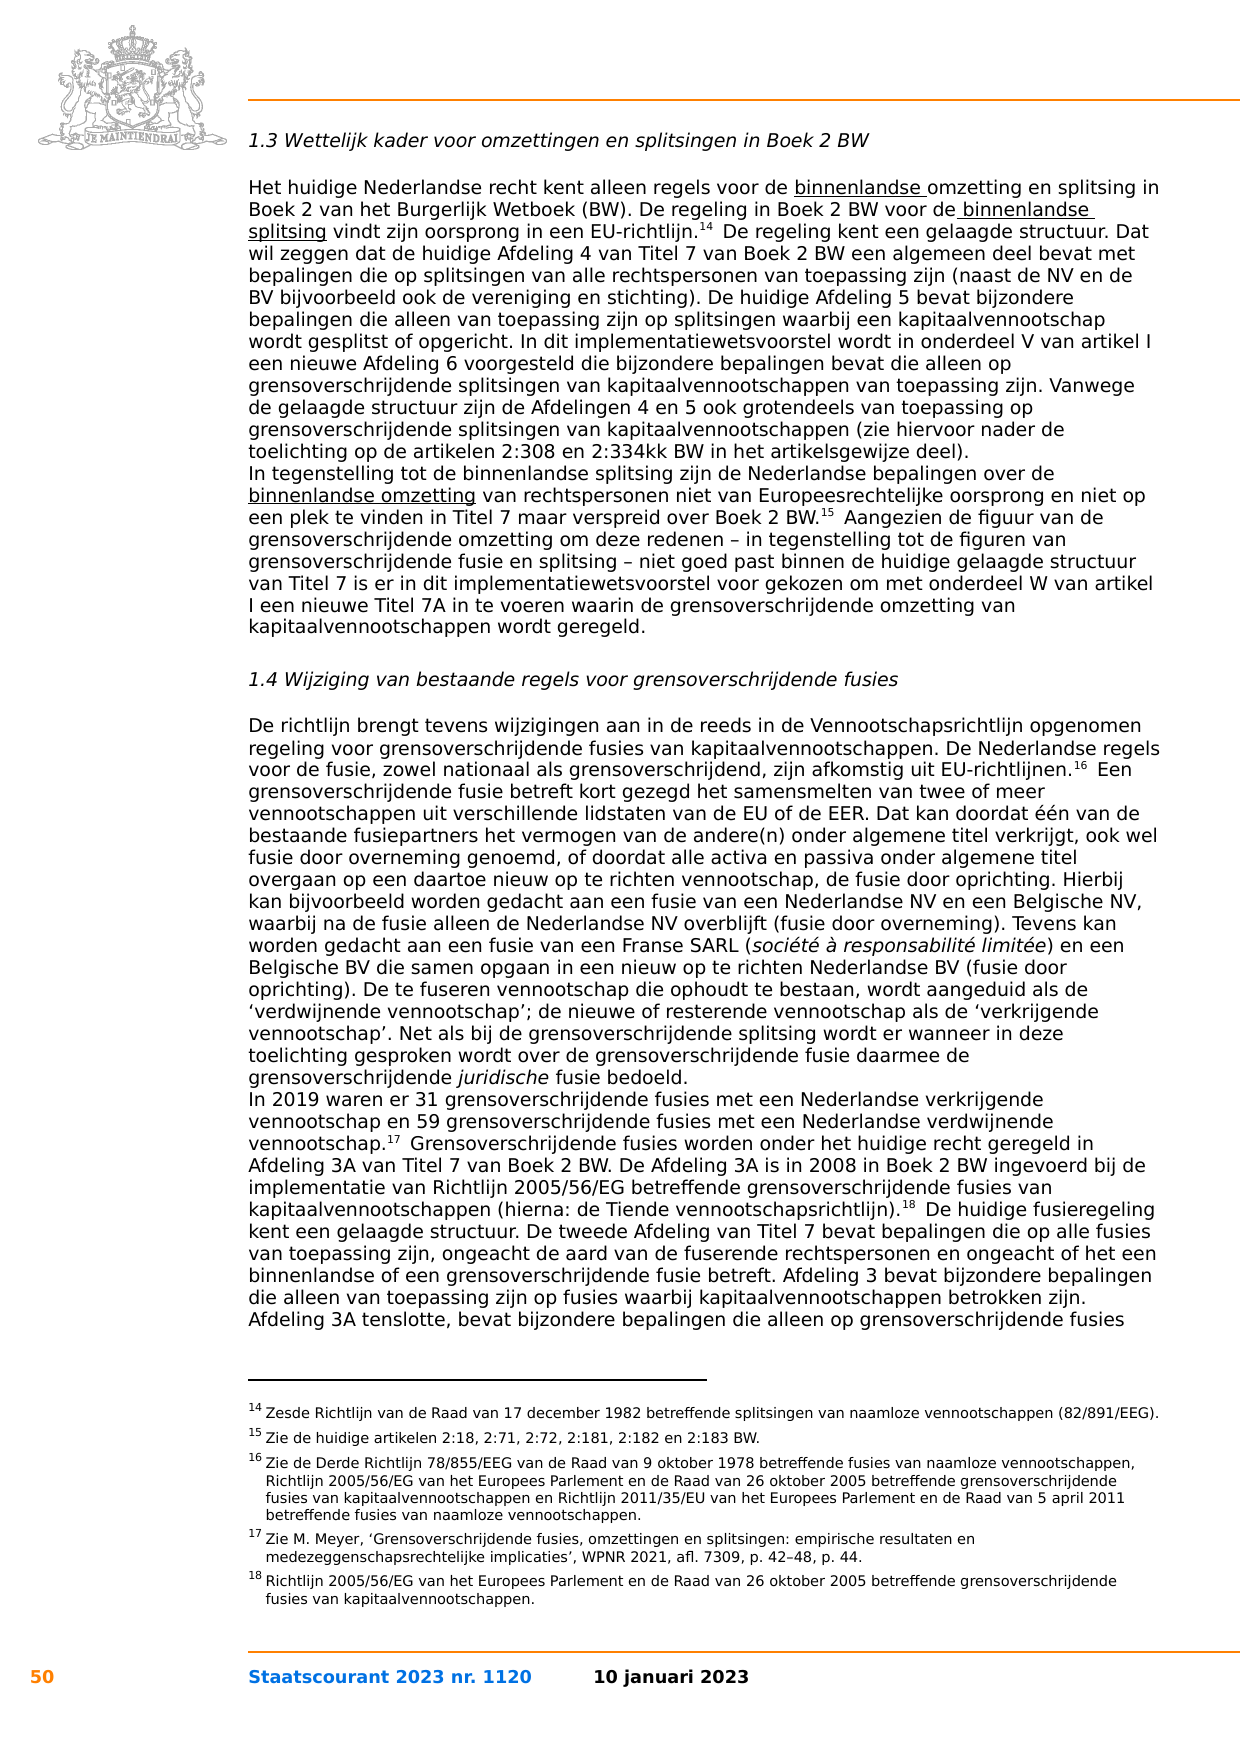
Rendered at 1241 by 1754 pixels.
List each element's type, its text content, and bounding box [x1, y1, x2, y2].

text Zie de huidige artikelen 2:18, 2:71, 2:72, 2:181, 2:182 en 2:183 BW. [248, 1426, 1163, 1448]
text Het huidige Nederlandse recht kent alleen regels voor de binnenlandse omzetting en splitsing in Boek 2 van het Burgerlijk Wetboek (BW). De regeling in Boek 2 BW voor de binnenlandse splitsing vindt zijn oorsprong in een EU-richtlijn. De regeling kent een gelaagde structuur. Dat wil zeggen dat de huidige Afdeling 4 van Titel 7 van Boek 2 BW een algemeen deel bevat met bepalingen die op splitsingen van alle rechtspersonen van toepassing zijn (naast de NV en de BV bijvoorbeeld ook de vereniging en stichting). De huidige Afdeling 5 bevat bijzondere bepalingen die alleen van toepassing zijn op splitsingen waarbij een kapitaalvennootschap wordt gesplitst of opgericht. In dit implementatiewetsvoorstel wordt in onderdeel V van artikel I een nieuwe Afdeling 6 voorgesteld die bijzondere bepalingen bevat die alleen op grensoverschrijdende splitsingen van kapitaalvennootschappen van toepassing zijn. Vanwege de gelaagde structuur zijn de Afdelingen 4 en 5 ook grotendeels van toepassing op grensoverschrijdende splitsingen van kapitaalvennootschappen (zie hiervoor nader de toelichting op de artikelen 2:308 en 2:334kk BW in het artikelsgewijze deel). [248, 177, 1163, 463]
text Zie M. Meyer, ‘Grensoverschrijdende fusies, omzettingen en splitsingen: empirische resultaten en medezeggenschapsrechtelijke implicaties’, WPNR 2021, afl. 7309, p. 42–48, p. 44. [248, 1527, 1163, 1566]
text In tegenstelling tot de binnenlandse splitsing zijn de Nederlandse bepalingen over de binnenlandse omzetting van rechtspersonen niet van Europeesrechtelijke oorsprong en niet op een plek te vinden in Titel 7 maar verspreid over Boek 2 BW. Aangezien de figuur van de grensoverschrijdende omzetting om deze redenen – in tegenstelling tot de figuren van grensoverschrijdende fusie en splitsing – niet goed past binnen de huidige gelaagde structuur van Titel 7 is er in dit implementatiewetsvoorstel voor gekozen om met onderdeel W van artikel I een nieuwe Titel 7A in te voeren waarin de grensoverschrijdende omzetting van kapitaalvennootschappen wordt geregeld. [248, 463, 1163, 638]
text De richtlijn brengt tevens wijzigingen aan in de reeds in de Vennootschapsrichtlijn opgenomen regeling voor grensoverschrijdende fusies van kapitaalvennootschappen. De Nederlandse regels voor de fusie, zowel nationaal als grensoverschrijdend, zijn afkomstig uit EU-richtlijnen. Een grensoverschrijdende fusie betreft kort gezegd het samensmelten van twee of meer vennootschappen uit verschillende lidstaten van de EU of de EER. Dat kan doordat één van de bestaande fusiepartners het vermogen van de andere(n) onder algemene titel verkrijgt, ook wel fusie door overneming genoemd, of doordat alle activa en passiva onder algemene titel overgaan op een daartoe nieuw op te richten vennootschap, de fusie door oprichting. Hierbij kan bijvoorbeeld worden gedacht aan een fusie van een Nederlandse NV en een Belgische NV, waarbij na de fusie alleen de Nederlandse NV overblijft (fusie door overneming). Tevens kan worden gedacht aan een fusie van een Franse SARL (société à responsabilité limitée) en een Belgische BV die samen opgaan in een nieuw op te richten Nederlandse BV (fusie door oprichting). De te fuseren vennootschap die ophoudt te bestaan, wordt aangeduid als de ‘verdwijnende vennootschap’; de nieuwe of resterende vennootschap als de ‘verkrijgende vennootschap’. Net als bij de grensoverschrijdende splitsing wordt er wanneer in deze toelichting gesproken wordt over de grensoverschrijdende fusie daarmee de grensoverschrijdende juridische fusie bedoeld. [248, 715, 1163, 1089]
text In 2019 waren er 31 grensoverschrijdende fusies met een Nederlandse verkrijgende vennootschap en 59 grensoverschrijdende fusies met een Nederlandse verdwijnende vennootschap. Grensoverschrijdende fusies worden onder het huidige recht geregeld in Afdeling 3A van Titel 7 van Boek 2 BW. De Afdeling 3A is in 2008 in Boek 2 BW ingevoerd bij de implementatie van Richtlijn 2005/56/EG betreffende grensoverschrijdende fusies van kapitaalvennootschappen (hierna: de Tiende vennootschapsrichtlijn). De huidige fusieregeling kent een gelaagde structuur. De tweede Afdeling van Titel 7 bevat bepalingen die op alle fusies van toepassing zijn, ongeacht de aard van de fuserende rechtspersonen en ongeacht of het een binnenlandse of een grensoverschrijdende fusie betreft. Afdeling 3 bevat bijzondere bepalingen die alleen van toepassing zijn op fusies waarbij kapitaalvennootschappen betrokken zijn. Afdeling 3A tenslotte, bevat bijzondere bepalingen die alleen op grensoverschrijdende fusies [248, 1089, 1163, 1331]
text Zesde Richtlijn van de Raad van 17 december 1982 betreffende splitsingen van naamloze vennootschappen (82/891/EEG). [248, 1401, 1163, 1423]
text Richtlijn 2005/56/EG van het Europees Parlement en de Raad van 26 oktober 2005 betreffende grensoverschrijdende fusies van kapitaalvennootschappen. [248, 1569, 1163, 1608]
picture [38, 25, 227, 150]
subtitle 1.4 Wijziging van bestaande regels voor grensoverschrijdende fusies [248, 668, 1163, 690]
text Zie de Derde Richtlijn 78/855/EEG van de Raad van 9 oktober 1978 betreffende fusies van naamloze vennootschappen, Richtlijn 2005/56/EG van het Europees Parlement en de Raad van 26 oktober 2005 betreffende grensoverschrijdende fusies van kapitaalvennootschappen en Richtlijn 2011/35/EU van het Europees Parlement en de Raad van 5 april 2011 betreffende fusies van naamloze vennootschappen. [248, 1451, 1163, 1524]
subtitle 1.3 Wettelijk kader voor omzettingen en splitsingen in Boek 2 BW [248, 130, 1163, 152]
